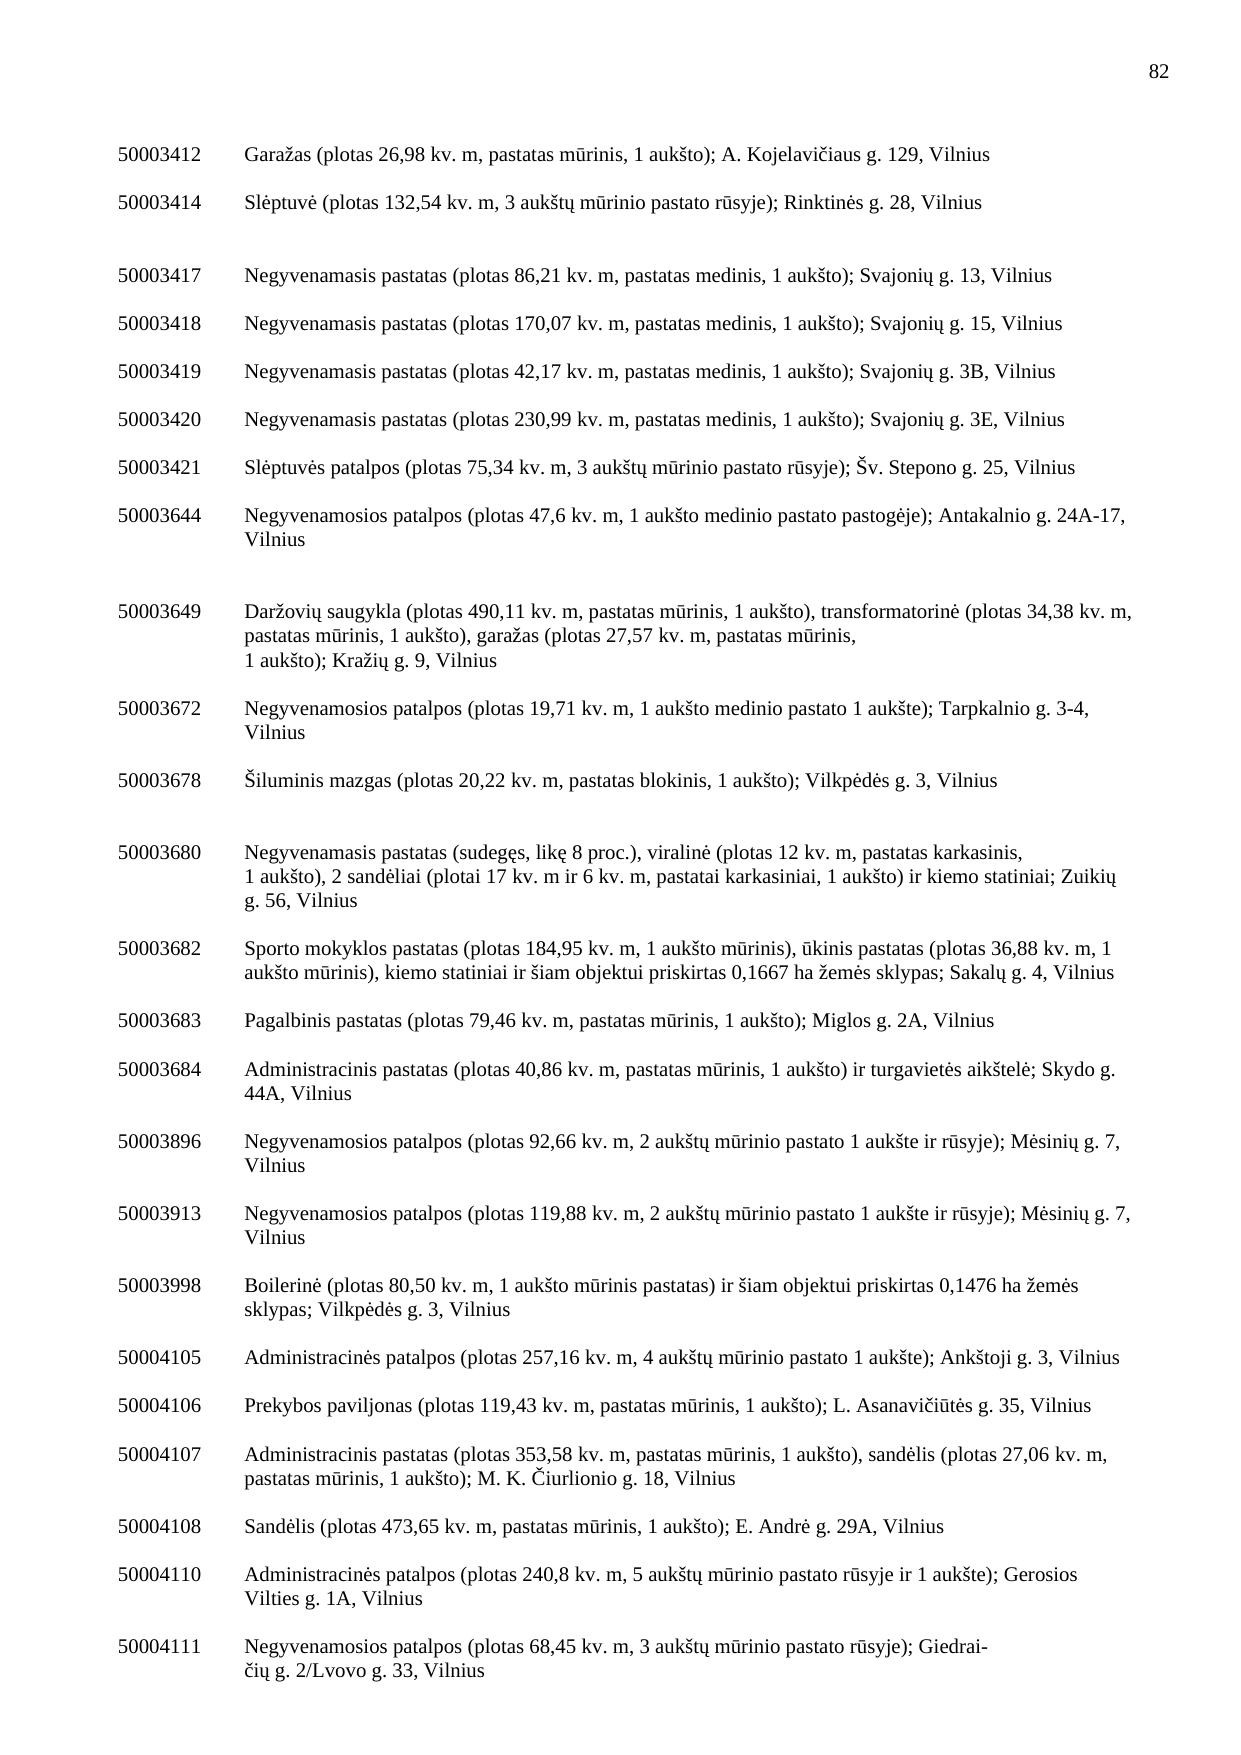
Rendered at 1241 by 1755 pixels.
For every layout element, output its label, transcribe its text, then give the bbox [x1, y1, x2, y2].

table_cell [1193, 599, 1198, 672]
table_cell [1198, 1610, 1207, 1634]
table_cell [1198, 142, 1207, 166]
table_cell [1198, 1442, 1207, 1490]
table_cell [1207, 1514, 1240, 1538]
table_cell [1207, 1057, 1240, 1105]
table_cell [1178, 1442, 1192, 1490]
table_cell 50003998 [101, 1273, 233, 1321]
table_cell [101, 287, 1198, 311]
table_cell 50003421 [101, 455, 233, 479]
table_cell [1163, 1562, 1178, 1610]
table_cell [1163, 1057, 1178, 1105]
table_cell 50003684 [101, 1057, 233, 1105]
table_cell [1207, 1610, 1240, 1634]
table_cell 50003414 [101, 190, 233, 214]
table_cell [1163, 503, 1178, 551]
table_cell [1148, 696, 1163, 744]
table_cell [1207, 503, 1240, 551]
table_cell [101, 118, 1198, 142]
table_cell [1178, 190, 1192, 214]
table_cell [101, 575, 1198, 599]
table_cell [101, 1369, 1198, 1393]
table_cell [1178, 1009, 1192, 1032]
table_cell [1178, 407, 1192, 431]
table_cell [1207, 287, 1240, 311]
table_cell Slėptuvė (plotas 132,54 kv. m, 3 aukštų mūrinio pastato rūsyje); Rinktinės g. 28, Vilnius [233, 190, 1148, 214]
table_cell [1198, 431, 1207, 455]
table_cell Administracinis pastatas (plotas 353,58 kv. m, pastatas mūrinis, 1 aukšto), sandėlis (plotas 27,06 kv. m, pastatas mūrinis, 1 aukšto); M. K. Čiurlionio g. 18, Vilnius [233, 1442, 1148, 1490]
table_cell [101, 431, 1198, 455]
table_cell [1198, 214, 1207, 238]
table_cell [101, 335, 1198, 359]
table_cell [1163, 1129, 1178, 1177]
table_cell [1198, 1634, 1207, 1682]
table_cell [1163, 768, 1178, 792]
table_cell [1163, 311, 1178, 335]
table_cell Sandėlis (plotas 473,65 kv. m, pastatas mūrinis, 1 aukšto); E. Andrė g. 29A, Vilnius [233, 1514, 1148, 1538]
table_cell [1148, 599, 1163, 672]
table_cell Administracinės patalpos (plotas 240,8 kv. m, 5 aukštų mūrinio pastato rūsyje ir 1 aukšte); Gerosios Vilties g. 1A, Vilnius [233, 1562, 1148, 1610]
table_cell 50003419 [101, 359, 233, 383]
table_cell [1148, 190, 1163, 214]
table_cell [1193, 1514, 1198, 1538]
table_cell [1193, 142, 1198, 166]
table_cell [1207, 383, 1240, 407]
table_cell [1198, 1345, 1207, 1369]
table_cell [1198, 455, 1207, 479]
table_cell [1193, 1273, 1198, 1321]
table_cell [1193, 696, 1198, 744]
table_cell [1198, 311, 1207, 335]
table_cell [1198, 912, 1207, 936]
table_cell Sporto mokyklos pastatas (plotas 184,95 kv. m, 1 aukšto mūrinis), ūkinis pastatas (plotas 36,88 kv. m, 1 aukšto mūrinis), kiemo statiniai ir šiam objektui priskirtas 0,1667 ha žemės sklypas; Sakalų g. 4, Vilnius [233, 936, 1148, 984]
table_cell [1198, 1009, 1207, 1032]
table_cell [1193, 936, 1198, 984]
table_cell [1198, 792, 1207, 816]
table_cell [1178, 1562, 1192, 1610]
table_cell [1207, 311, 1240, 335]
table_cell [1193, 840, 1198, 912]
table_cell [1148, 503, 1163, 551]
table_cell [1198, 407, 1207, 431]
table_cell [1198, 1394, 1207, 1417]
table_cell [1207, 479, 1240, 503]
table_cell [1178, 455, 1192, 479]
table_cell [101, 1538, 1198, 1562]
table_cell [1207, 1442, 1240, 1490]
table_cell [101, 551, 1198, 575]
table_cell [1193, 1634, 1198, 1682]
table_cell [1198, 1490, 1207, 1514]
table_cell [1198, 984, 1207, 1008]
table_cell [1207, 142, 1240, 166]
table_cell [1163, 142, 1178, 166]
table_cell [1198, 1129, 1207, 1177]
table_cell [1148, 359, 1163, 383]
table_cell [1178, 1201, 1192, 1249]
table_cell [1178, 936, 1192, 984]
table_cell Negyvenamasis pastatas (plotas 230,99 kv. m, pastatas medinis, 1 aukšto); Svajonių g. 3E, Vilnius [233, 407, 1148, 431]
table_cell [1198, 1033, 1207, 1057]
table_cell 50004111 [101, 1634, 233, 1682]
table_cell [1198, 599, 1207, 672]
table_cell 50003420 [101, 407, 233, 431]
table_cell 50004106 [101, 1394, 233, 1417]
table_cell [1178, 1394, 1192, 1417]
table_cell [1163, 455, 1178, 479]
table_cell [1207, 214, 1240, 238]
table_cell [1207, 166, 1240, 190]
table_cell [1207, 455, 1240, 479]
table_cell Negyvenamosios patalpos (plotas 119,88 kv. m, 2 aukštų mūrinio pastato 1 aukšte ir rūsyje); Mėsinių g. 7, Vilnius [233, 1201, 1148, 1249]
table_cell Pagalbinis pastatas (plotas 79,46 kv. m, pastatas mūrinis, 1 aukšto); Miglos g. 2A, Vilnius [233, 1009, 1148, 1032]
table_cell [1207, 335, 1240, 359]
table_cell 50003678 [101, 768, 233, 792]
table_cell [1207, 768, 1240, 792]
table_cell [1198, 1201, 1207, 1249]
table_cell [1198, 1105, 1207, 1129]
table_cell [1163, 1514, 1178, 1538]
table_cell [1207, 840, 1240, 912]
table_cell [1198, 263, 1207, 287]
table_cell [1198, 190, 1207, 214]
table_cell 50003649 [101, 599, 233, 672]
table_cell [1163, 599, 1178, 672]
table_cell [1207, 1369, 1240, 1393]
table_cell [1163, 407, 1178, 431]
table_cell [101, 1490, 1198, 1514]
table_cell [101, 1321, 1198, 1345]
table_cell 50003644 [101, 503, 233, 551]
table_cell [1163, 190, 1178, 214]
table_cell [1207, 1490, 1240, 1514]
table_cell [1198, 1177, 1207, 1201]
table_cell [1207, 359, 1240, 383]
table_cell [101, 166, 1198, 190]
table_cell [1207, 816, 1240, 840]
table_cell [1207, 551, 1240, 575]
table_cell 50003417 [101, 263, 233, 287]
table_cell [1207, 599, 1240, 672]
table_cell [1207, 792, 1240, 816]
table_cell [1198, 575, 1207, 599]
table_cell [1207, 1177, 1240, 1201]
table_cell [1193, 1057, 1198, 1105]
table_cell Garažas (plotas 26,98 kv. m, pastatas mūrinis, 1 aukšto); A. Kojelavičiaus g. 129, Vilnius [233, 142, 1148, 166]
table_cell [1207, 1201, 1240, 1249]
table_cell [101, 214, 1198, 238]
table_cell [1198, 118, 1207, 142]
table_cell [1163, 840, 1178, 912]
table_cell [1198, 239, 1207, 262]
table_cell Prekybos paviljonas (plotas 119,43 kv. m, pastatas mūrinis, 1 aukšto); L. Asanavičiūtės g. 35, Vilnius [233, 1394, 1148, 1417]
table_cell [101, 792, 1198, 816]
table_cell [1198, 1369, 1207, 1393]
table_cell [101, 912, 1198, 936]
table_cell [1148, 1057, 1163, 1105]
table_cell [1198, 744, 1207, 768]
table_cell [1198, 1057, 1207, 1105]
table_cell [1207, 984, 1240, 1008]
table_cell [1207, 912, 1240, 936]
table_cell [1193, 190, 1198, 214]
table_cell [1198, 672, 1207, 696]
table_cell [1178, 1129, 1192, 1177]
table_cell [1198, 383, 1207, 407]
table_cell [1178, 599, 1192, 672]
table_cell [1193, 1442, 1198, 1490]
table_cell [1198, 551, 1207, 575]
table_cell [101, 816, 1198, 840]
table_cell 50003672 [101, 696, 233, 744]
table_cell [1207, 263, 1240, 287]
table_cell Negyvenamasis pastatas (plotas 170,07 kv. m, pastatas medinis, 1 aukšto); Svajonių g. 15, Vilnius [233, 311, 1148, 335]
table_cell [1178, 1345, 1192, 1369]
table_cell Negyvenamosios patalpos (plotas 19,71 kv. m, 1 aukšto medinio pastato 1 aukšte); Tarpkalnio g. 3-4, Vilnius [233, 696, 1148, 744]
table_cell 50003913 [101, 1201, 233, 1249]
table_cell 50003683 [101, 1009, 233, 1032]
table_cell [1207, 696, 1240, 744]
table_cell [101, 672, 1198, 696]
table_cell [1148, 142, 1163, 166]
table_cell [1148, 768, 1163, 792]
table_cell Administracinis pastatas (plotas 40,86 kv. m, pastatas mūrinis, 1 aukšto) ir turgavietės aikštelė; Skydo g. 44A, Vilnius [233, 1057, 1148, 1105]
table_cell [1148, 1201, 1163, 1249]
table_cell [1207, 1394, 1240, 1417]
table_cell 50004107 [101, 1442, 233, 1490]
table_cell 50004108 [101, 1514, 233, 1538]
table_cell [1198, 1538, 1207, 1562]
table_cell [1198, 503, 1207, 551]
table_cell [1148, 1273, 1163, 1321]
table_cell 50003680 [101, 840, 233, 912]
table_cell Negyvenamasis pastatas (plotas 86,21 kv. m, pastatas medinis, 1 aukšto); Svajonių g. 13, Vilnius [233, 263, 1148, 287]
table_cell [1193, 1562, 1198, 1610]
table_cell [1193, 455, 1198, 479]
table_cell [101, 744, 1198, 768]
table_cell [1193, 1129, 1198, 1177]
table_cell [1207, 672, 1240, 696]
table_cell [1198, 816, 1207, 840]
table_cell [1148, 455, 1163, 479]
table_cell [101, 1177, 1198, 1201]
table_cell [1178, 263, 1192, 287]
table_cell 50004110 [101, 1562, 233, 1610]
table_cell [1163, 1201, 1178, 1249]
table_cell [1207, 1418, 1240, 1442]
table_cell [1193, 263, 1198, 287]
table_cell [1198, 1273, 1207, 1321]
table_cell [1207, 1249, 1240, 1273]
table_cell Negyvenamosios patalpos (plotas 92,66 kv. m, 2 aukštų mūrinio pastato 1 aukšte ir rūsyje); Mėsinių g. 7, Vilnius [233, 1129, 1148, 1177]
table_cell [1198, 287, 1207, 311]
table_cell [101, 239, 1198, 262]
table_cell [1198, 479, 1207, 503]
table_cell [1207, 407, 1240, 431]
table_cell [1198, 936, 1207, 984]
table_cell [1163, 936, 1178, 984]
table_cell [1198, 359, 1207, 383]
table_cell [1178, 311, 1192, 335]
table_cell [1148, 1345, 1163, 1369]
table_cell Negyvenamosios patalpos (plotas 68,45 kv. m, 3 aukštų mūrinio pastato rūsyje); Giedrai- čių g. 2/Lvovo g. 33, Vilnius [233, 1634, 1148, 1682]
table_cell [1193, 359, 1198, 383]
table_cell [1148, 311, 1163, 335]
table_cell [101, 984, 1198, 1008]
table_cell Šiluminis mazgas (plotas 20,22 kv. m, pastatas blokinis, 1 aukšto); Vilkpėdės g. 3, Vilnius [233, 768, 1148, 792]
table_cell [1178, 503, 1192, 551]
table_cell [101, 1105, 1198, 1129]
table_cell [101, 383, 1198, 407]
table_cell [1148, 936, 1163, 984]
table_cell 50003896 [101, 1129, 233, 1177]
table_cell [1178, 359, 1192, 383]
table_cell [1178, 1273, 1192, 1321]
table_cell [1148, 1634, 1163, 1682]
table_cell [1148, 1442, 1163, 1490]
table_cell [1207, 936, 1240, 984]
table_cell [1207, 1562, 1240, 1610]
table_cell [101, 1249, 1198, 1273]
table_cell [1207, 1033, 1240, 1057]
table_cell [1207, 1345, 1240, 1369]
table_cell Boilerinė (plotas 80,50 kv. m, 1 aukšto mūrinis pastatas) ir šiam objektui priskirtas 0,1476 ha žemės sklypas; Vilkpėdės g. 3, Vilnius [233, 1273, 1148, 1321]
table_cell [1207, 575, 1240, 599]
table_cell [1198, 335, 1207, 359]
table_cell [1148, 1394, 1163, 1417]
table_cell [101, 479, 1198, 503]
table_cell [1163, 1634, 1178, 1682]
table_cell [1207, 744, 1240, 768]
table_cell [1207, 431, 1240, 455]
table_cell [1207, 118, 1240, 142]
table_cell [1193, 1345, 1198, 1369]
table_cell [1193, 311, 1198, 335]
table_cell [1198, 1249, 1207, 1273]
table_cell [1178, 142, 1192, 166]
table_cell Negyvenamosios patalpos (plotas 47,6 kv. m, 1 aukšto medinio pastato pastogėje); Antakalnio g. 24A-17, Vilnius [233, 503, 1148, 551]
table_cell [101, 1610, 1198, 1634]
table_cell [1148, 407, 1163, 431]
table_cell [1198, 166, 1207, 190]
table_cell [1198, 1321, 1207, 1345]
table_cell [1207, 239, 1240, 262]
table_cell [1163, 696, 1178, 744]
table_cell [1163, 1394, 1178, 1417]
table_cell Daržovių saugykla (plotas 490,11 kv. m, pastatas mūrinis, 1 aukšto), transformatorinė (plotas 34,38 kv. m, pastatas mūrinis, 1 aukšto), garažas (plotas 27,57 kv. m, pastatas mūrinis, 1 aukšto); Kražių g. 9, Vilnius [233, 599, 1148, 672]
table_cell [1148, 840, 1163, 912]
table_cell Administracinės patalpos (plotas 257,16 kv. m, 4 aukštų mūrinio pastato 1 aukšte); Ankštoji g. 3, Vilnius [233, 1345, 1148, 1369]
table_cell [1178, 1514, 1192, 1538]
table_cell [1178, 696, 1192, 744]
table_cell [1193, 1009, 1198, 1032]
table_cell [1198, 1514, 1207, 1538]
table_cell [101, 1033, 1198, 1057]
table_cell [1198, 768, 1207, 792]
table_cell [1207, 1105, 1240, 1129]
table_cell [1207, 190, 1240, 214]
table_cell [1207, 1129, 1240, 1177]
table_cell [1163, 1442, 1178, 1490]
table_cell [1148, 1562, 1163, 1610]
table_cell Slėptuvės patalpos (plotas 75,34 kv. m, 3 aukštų mūrinio pastato rūsyje); Šv. Stepono g. 25, Vilnius [233, 455, 1148, 479]
table_cell [1193, 1394, 1198, 1417]
table_cell [1163, 1345, 1178, 1369]
table_cell [1198, 1418, 1207, 1442]
table_cell [1163, 1273, 1178, 1321]
table_cell [1163, 263, 1178, 287]
table_cell [1148, 1129, 1163, 1177]
table_cell [1163, 359, 1178, 383]
table_cell [1198, 840, 1207, 912]
table_cell [1178, 768, 1192, 792]
table_cell [1207, 1634, 1240, 1682]
table_cell 50003418 [101, 311, 233, 335]
table_cell [1207, 1538, 1240, 1562]
table_cell [1198, 696, 1207, 744]
table_cell [1193, 407, 1198, 431]
table_cell [1163, 1009, 1178, 1032]
table_cell [1207, 1321, 1240, 1345]
table_cell [1193, 503, 1198, 551]
table_cell Negyvenamasis pastatas (plotas 42,17 kv. m, pastatas medinis, 1 aukšto); Svajonių g. 3B, Vilnius [233, 359, 1148, 383]
table_cell [101, 1418, 1198, 1442]
table_cell [1207, 1009, 1240, 1032]
table_cell [1148, 1514, 1163, 1538]
table_cell [1193, 768, 1198, 792]
table_cell [1198, 1562, 1207, 1610]
table_cell Negyvenamasis pastatas (sudegęs, likę 8 proc.), viralinė (plotas 12 kv. m, pastatas karkasinis, 1 aukšto), 2 sandėliai (plotai 17 kv. m ir 6 kv. m, pastatai karkasiniai, 1 aukšto) ir kiemo statiniai; Zuikių g. 56, Vilnius [233, 840, 1148, 912]
table_cell [1148, 263, 1163, 287]
table_cell 50004105 [101, 1345, 233, 1369]
table_cell [1178, 1057, 1192, 1105]
table_cell [1148, 1009, 1163, 1032]
table_cell [1207, 1273, 1240, 1321]
table_cell 50003682 [101, 936, 233, 984]
table_cell [1178, 1634, 1192, 1682]
table_cell [1193, 1201, 1198, 1249]
table_cell [1178, 840, 1192, 912]
table_cell 50003412 [101, 142, 233, 166]
